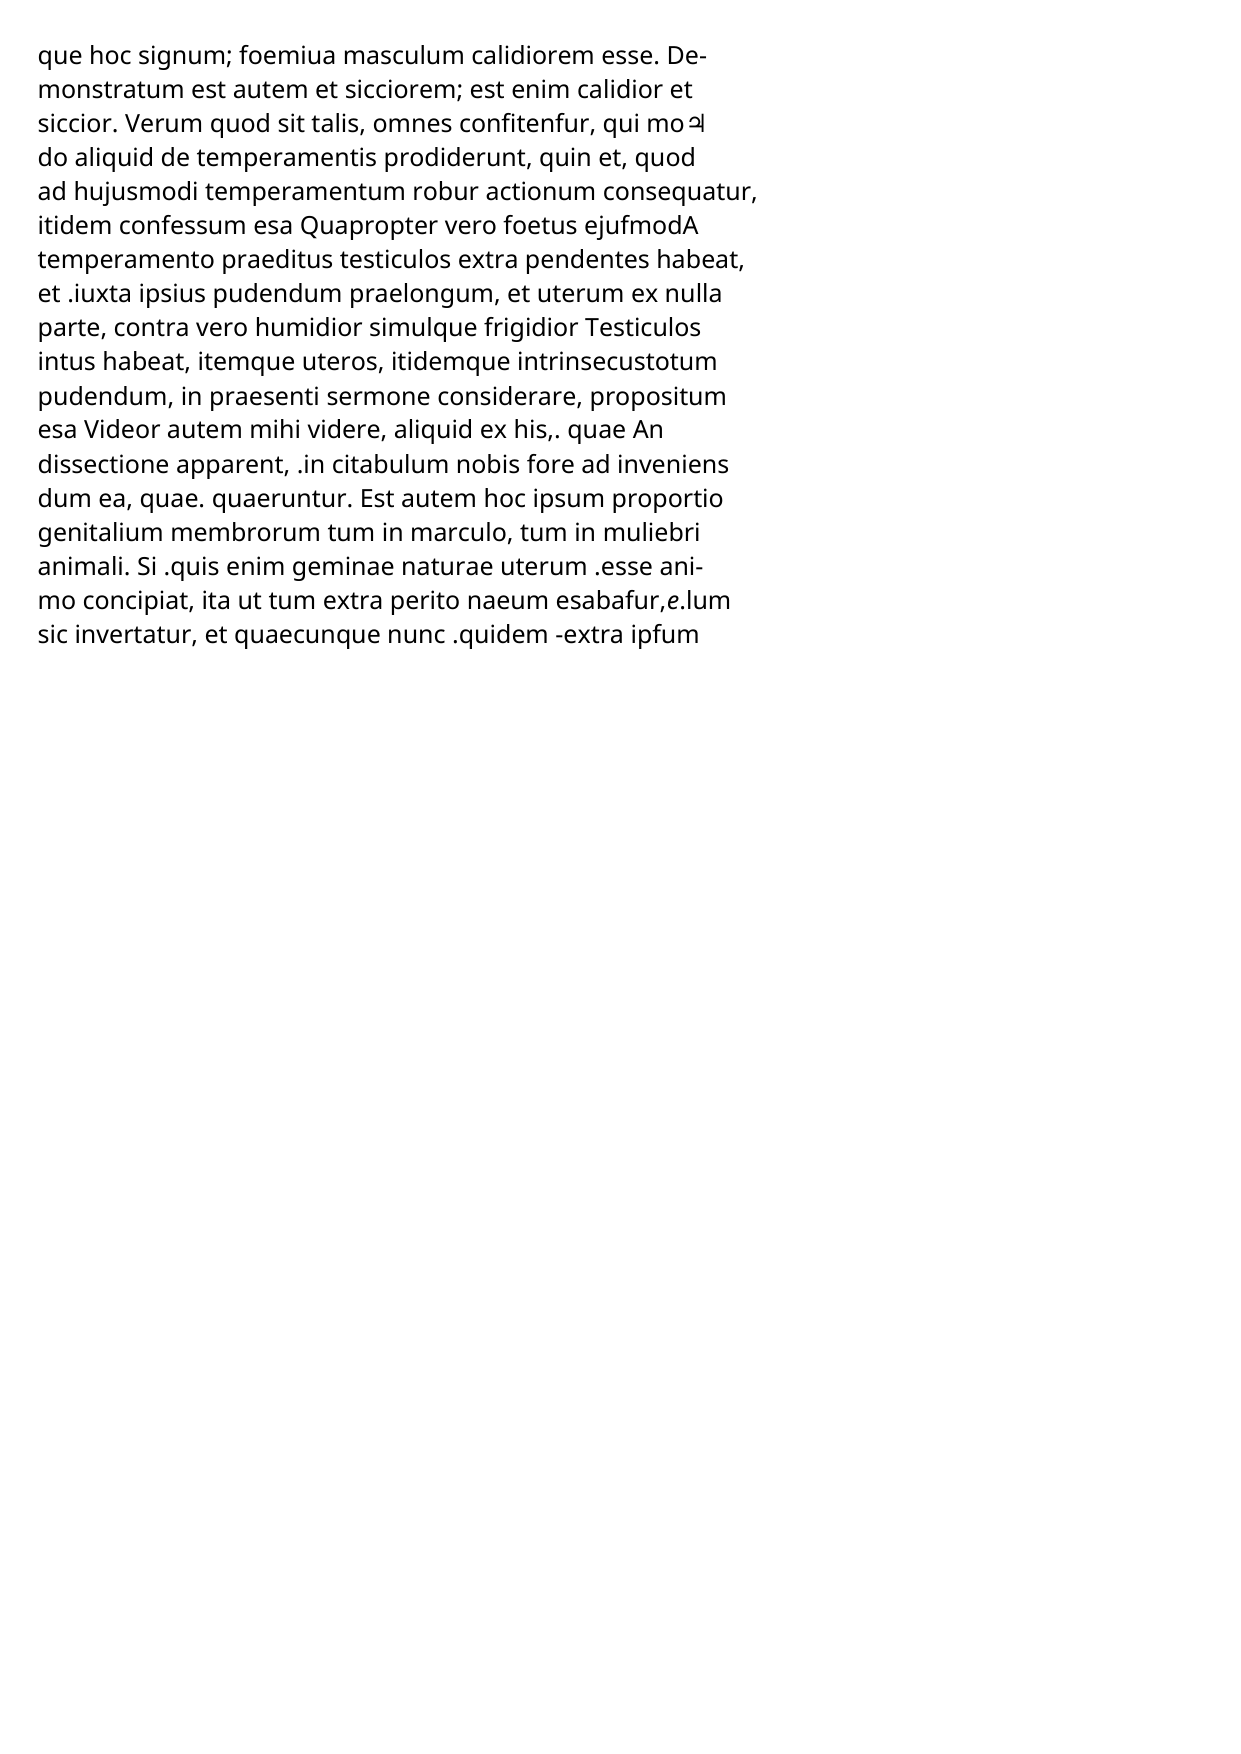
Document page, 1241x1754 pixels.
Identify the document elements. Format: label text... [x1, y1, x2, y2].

text que hoc signum; foemiua masculum calidiorem esse. De- monstratum est autem et sicciorem; est enim calidior et siccior. Verum quod sit talis, omnes confitenfur, qui mo♃ do aliquid de temperamentis prodiderunt, quin et, quod ad hujusmodi temperamentum robur actionum consequatur, itidem confessum esa Quapropter vero foetus ejufmodA temperamento praeditus testiculos extra pendentes habeat, et .iuxta ipsius pudendum praelongum, et uterum ex nulla parte, contra vero humidior simulque frigidior Testiculos intus habeat, itemque uteros, itidemque intrinsecustotum pudendum, in praesenti sermone considerare, propositum esa Videor autem mihi videre, aliquid ex his,. quae An dissectione apparent, .in citabulum nobis fore ad inveniens dum ea, quae. quaeruntur. Est autem hoc ipsum proportio genitalium membrorum tum in marculo, tum in muliebri animali. Si .quis enim geminae naturae uterum .esse ani- mo concipiat, ita ut tum extra perito naeum esabafur,e.lum sic invertatur, et quaecunque nunc .quidem -extra ipfum [37, 37, 1203, 651]
